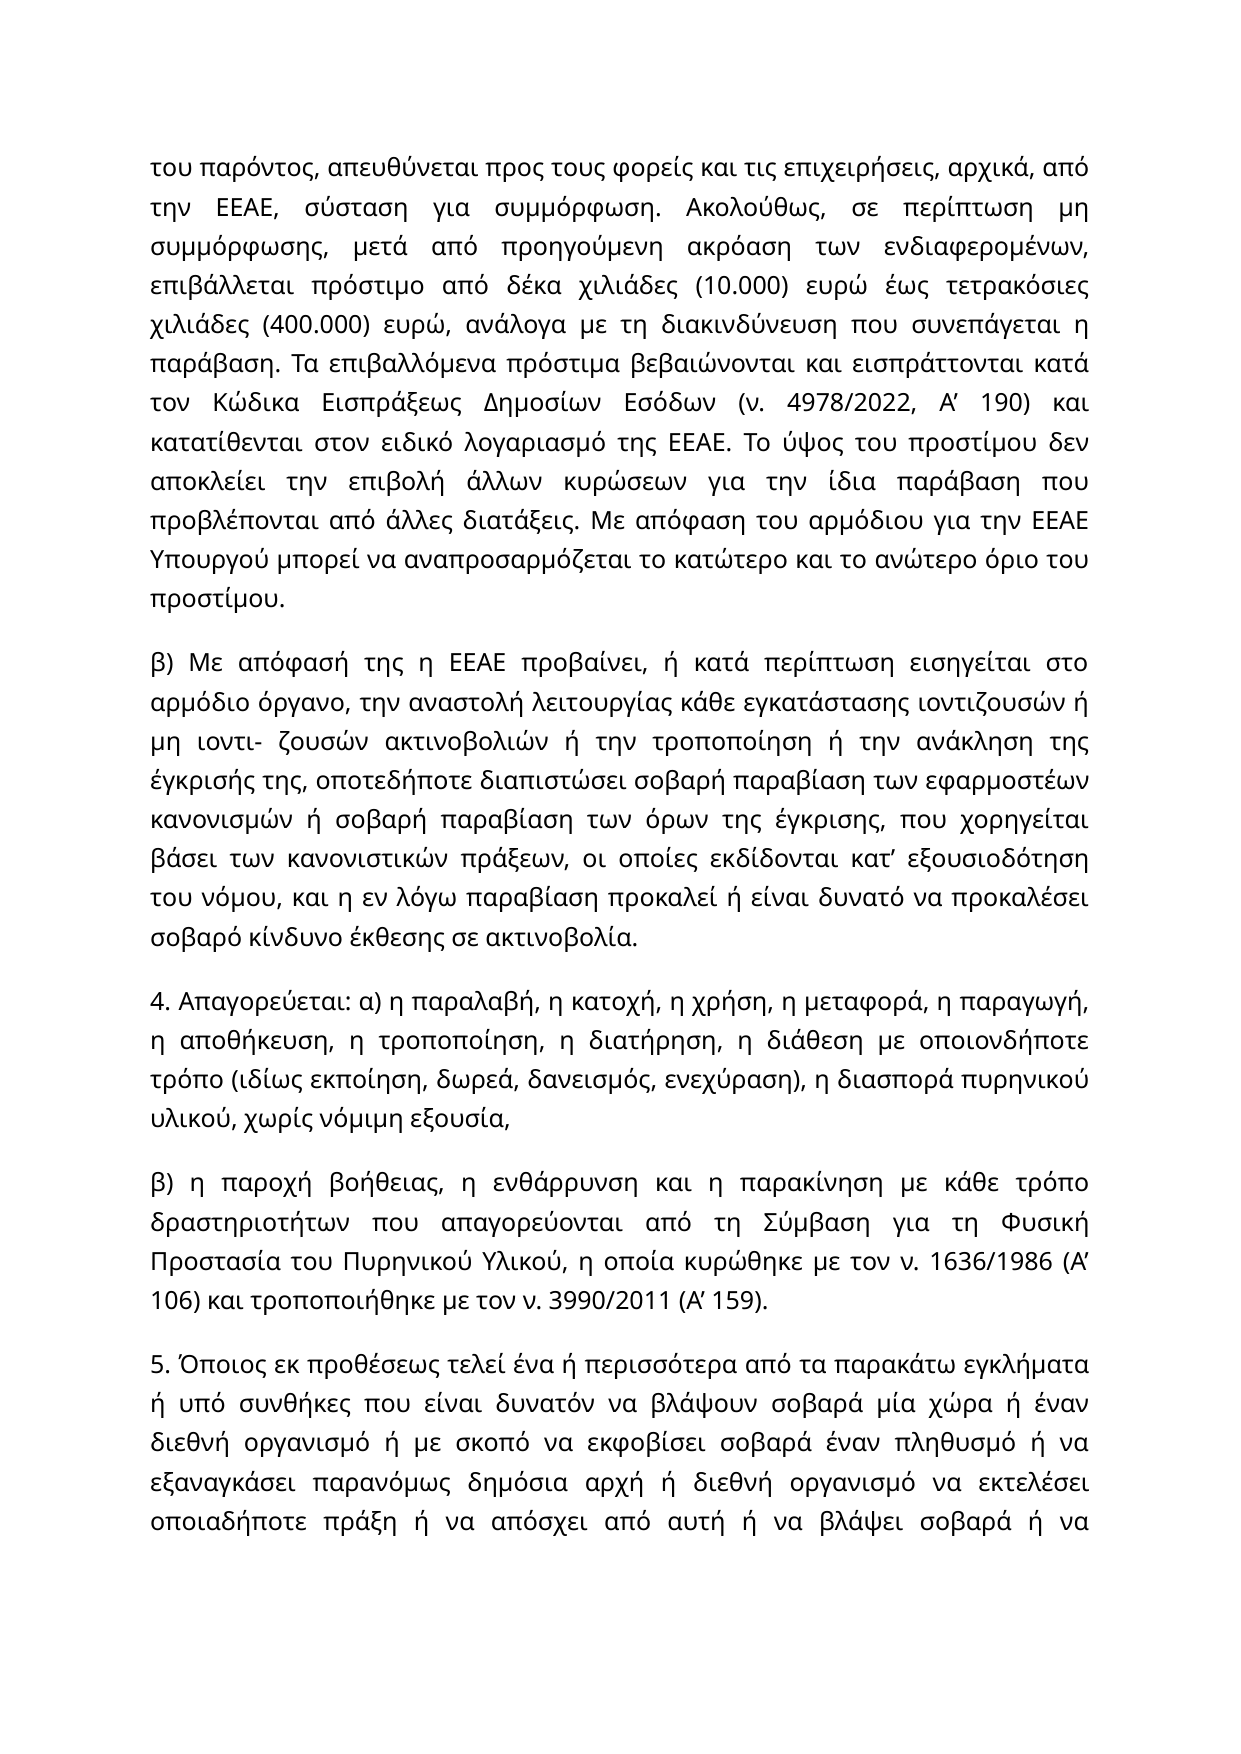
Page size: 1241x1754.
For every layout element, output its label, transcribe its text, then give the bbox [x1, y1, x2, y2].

text του παρόντος, απευθύνεται προς τους φορείς και τις επιχειρήσεις, αρχικά, από την ΕΕΑΕ, σύσταση για συμμόρφωση. Ακολούθως, σε περίπτωση μη συμμόρφωσης, μετά από προηγούμενη ακρόαση των ενδιαφερομένων, επιβάλλεται πρόστιμο από δέκα χιλιάδες (10.000) ευρώ έως τετρακόσιες χιλιάδες (400.000) ευρώ, ανάλογα με τη διακινδύνευση που συνεπάγεται η παράβαση. Τα επιβαλλόμενα πρόστιμα βεβαιώνονται και εισπράττονται κατά τον Κώδικα Εισπράξεως Δημοσίων Εσόδων (ν. 4978/2022, Α’ 190) και κατατίθενται στον ειδικό λογαριασμό της ΕΕΑΕ. Το ύψος του προστίμου δεν αποκλείει την επιβολή άλλων κυρώσεων για την ίδια παράβαση που προβλέπονται από άλλες διατάξεις. Με απόφαση του αρμόδιου για την ΕΕΑΕ Υπουργού μπορεί να αναπροσαρμόζεται το κατώτερο και το ανώτερο όριο του προστίμου. [150, 150, 1090, 615]
text β) Με απόφασή της η ΕΕΑΕ προβαίνει, ή κατά περίπτωση εισηγείται στο αρμόδιο όργανο, την αναστολή λειτουργίας κάθε εγκατάστασης ιοντιζουσών ή μη ιοντι- ζουσών ακτινοβολιών ή την τροποποίηση ή την ανάκληση της έγκρισής της, οποτεδήποτε διαπιστώσει σοβαρή παραβίαση των εφαρμοστέων κανονισμών ή σοβαρή παραβίαση των όρων της έγκρισης, που χορηγείται βάσει των κανονιστικών πράξεων, οι οποίες εκδίδονται κατ’ εξουσιοδότηση του νόμου, και η εν λόγω παραβίαση προκαλεί ή είναι δυνατό να προκαλέσει σοβαρό κίνδυνο έκθεσης σε ακτινοβολία. [150, 645, 1090, 953]
text β) η παροχή βοήθειας, η ενθάρρυνση και η παρακίνηση με κάθε τρόπο δραστηριοτήτων που απαγορεύονται από τη Σύμβαση για τη Φυσική Προστασία του Πυρηνικού Υλικού, η οποία κυρώθηκε με τον ν. 1636/1986 (Α’ 106) και τροποποιήθηκε με τον ν. 3990/2011 (Α’ 159). [150, 1165, 1090, 1317]
text 4. Απαγορεύεται: α) η παραλαβή, η κατοχή, η χρήση, η μεταφορά, η παραγωγή, η αποθήκευση, η τροποποίηση, η διατήρηση, η διάθεση με οποιονδήποτε τρόπο (ιδίως εκποίηση, δωρεά, δανεισμός, ενεχύραση), η διασπορά πυρηνικού υλικού, χωρίς νόμιμη εξουσία, [150, 983, 1090, 1135]
text 5. Όποιος εκ προθέσεως τελεί ένα ή περισσότερα από τα παρακάτω εγκλήματα ή υπό συνθήκες που είναι δυνατόν να βλάψουν σοβαρά μία χώρα ή έναν διεθνή οργανισμό ή με σκοπό να εκφοβίσει σοβαρά έναν πληθυσμό ή να εξαναγκάσει παρανόμως δημόσια αρχή ή διεθνή οργανισμό να εκτελέσει οποιαδήποτε πράξη ή να απόσχει από αυτή ή να βλάψει σοβαρά ή να [150, 1347, 1090, 1537]
